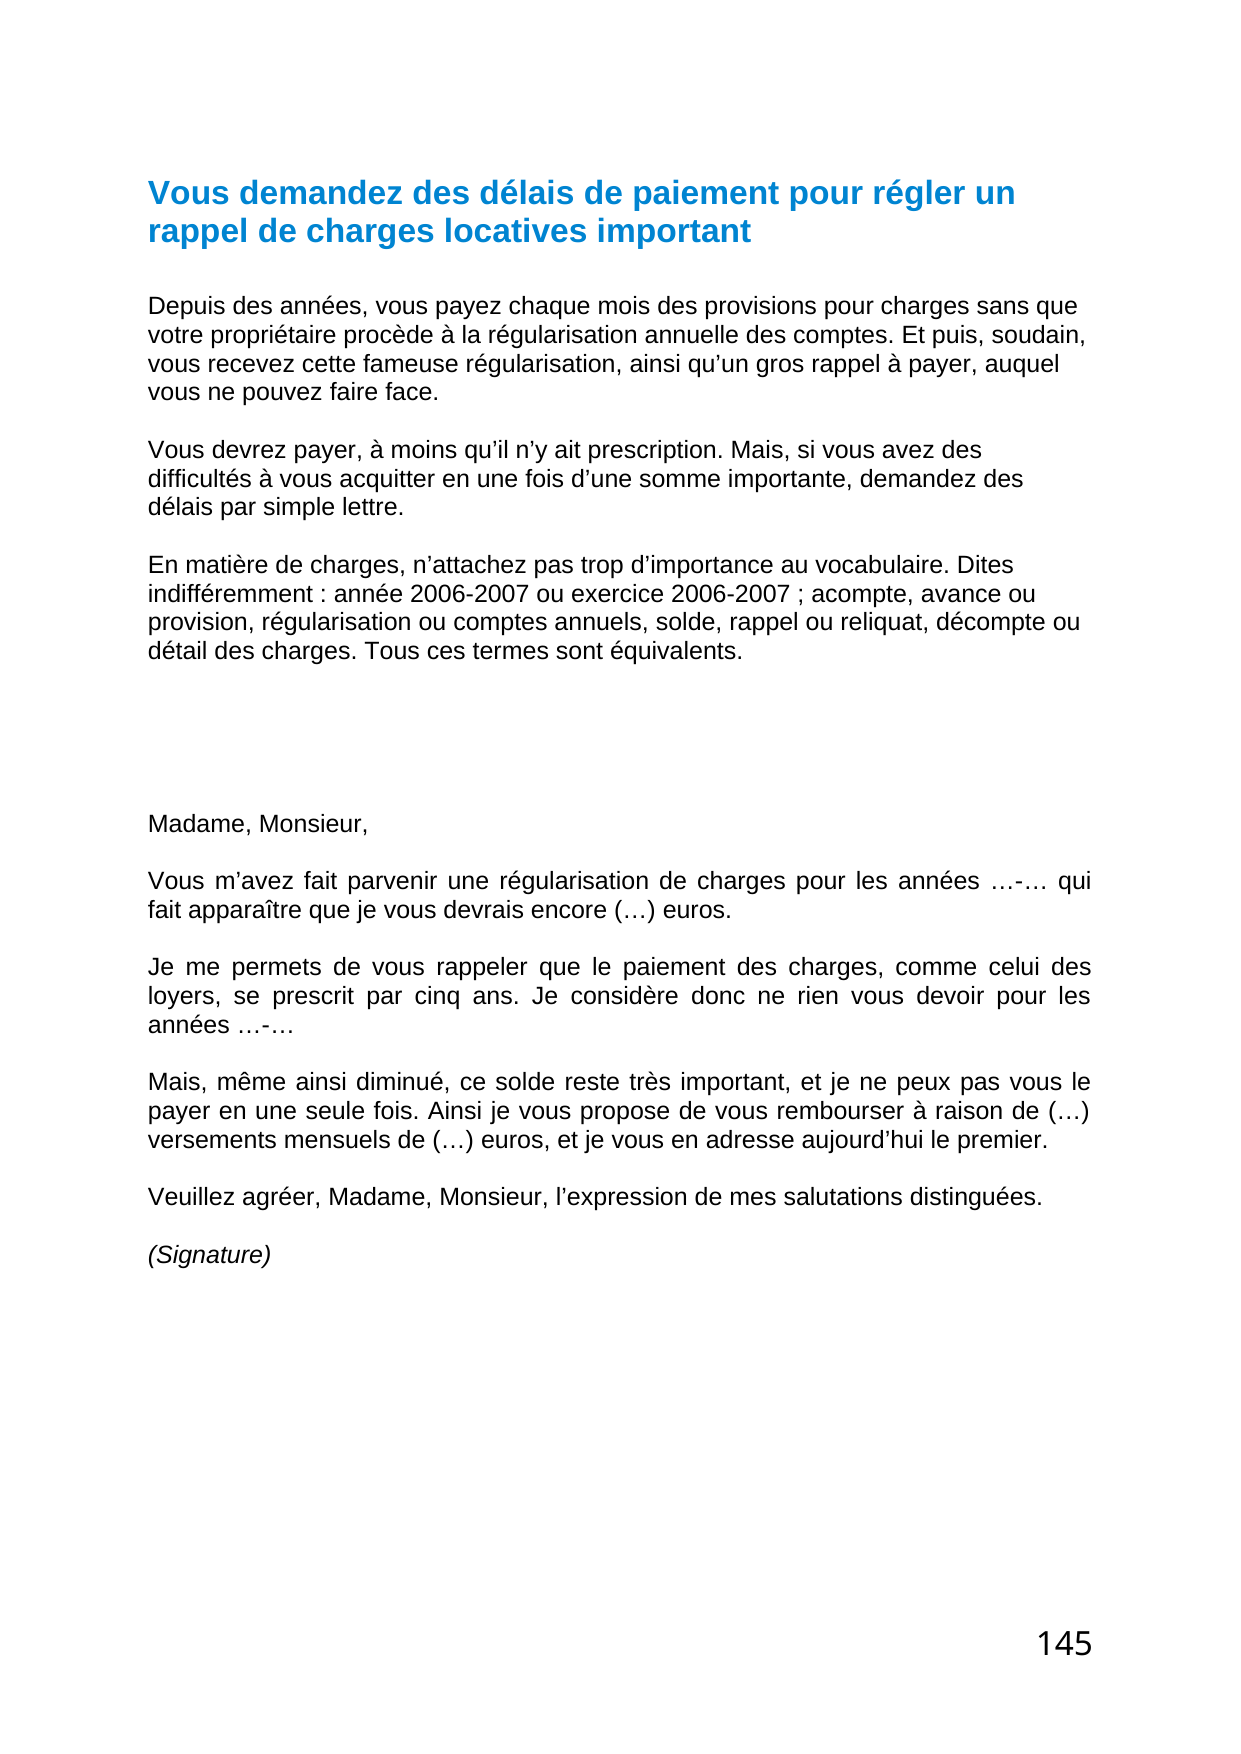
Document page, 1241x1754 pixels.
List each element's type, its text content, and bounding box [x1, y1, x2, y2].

subtitle Vous demandez des délais de paiement pour régler un rappel de charges locatives important [148, 173, 1093, 250]
text En matière de charges, n’attachez pas trop d’importance au vocabulaire. Dites indifféremment : année 2006-2007 ou exercice 2006-2007 ; acompte, avance ou provision, régularisation ou comptes annuels, solde, rappel ou reliquat, décompte ou détail des charges. Tous ces termes sont équivalents. [148, 550, 1093, 665]
text Mais, même ainsi diminué, ce solde reste très important, et je ne peux pas vous le payer en une seule fois. Ainsi je vous propose de vous rembourser à raison de (…) versements mensuels de (…) euros, et je vous en adresse aujourd’hui le premier. [148, 1067, 1093, 1154]
text Je me permets de vous rappeler que le paiement des charges, comme celui des loyers, se prescrit par cinq ans. Je considère donc ne rien vous devoir pour les années …-… [148, 952, 1093, 1039]
text Madame, Monsieur, [148, 809, 1093, 837]
text Depuis des années, vous payez chaque mois des provisions pour charges sans que votre propriétaire procède à la régularisation annuelle des comptes. Et puis, soudain, vous recevez cette fameuse régularisation, ainsi qu’un gros rappel à payer, auquel vous ne pouvez faire face. [148, 291, 1093, 406]
text Vous devrez payer, à moins qu’il n’y ait prescription. Mais, si vous avez des difficultés à vous acquitter en une fois d’une somme importante, demandez des délais par simple lettre. [148, 435, 1093, 521]
text Vous m’avez fait parvenir une régularisation de charges pour les années …-… qui fait apparaître que je vous devrais encore (…) euros. [148, 866, 1093, 924]
text (Signature) [148, 1240, 1093, 1269]
text Veuillez agréer, Madame, Monsieur, l’expression de mes salutations distinguées. [148, 1182, 1093, 1211]
